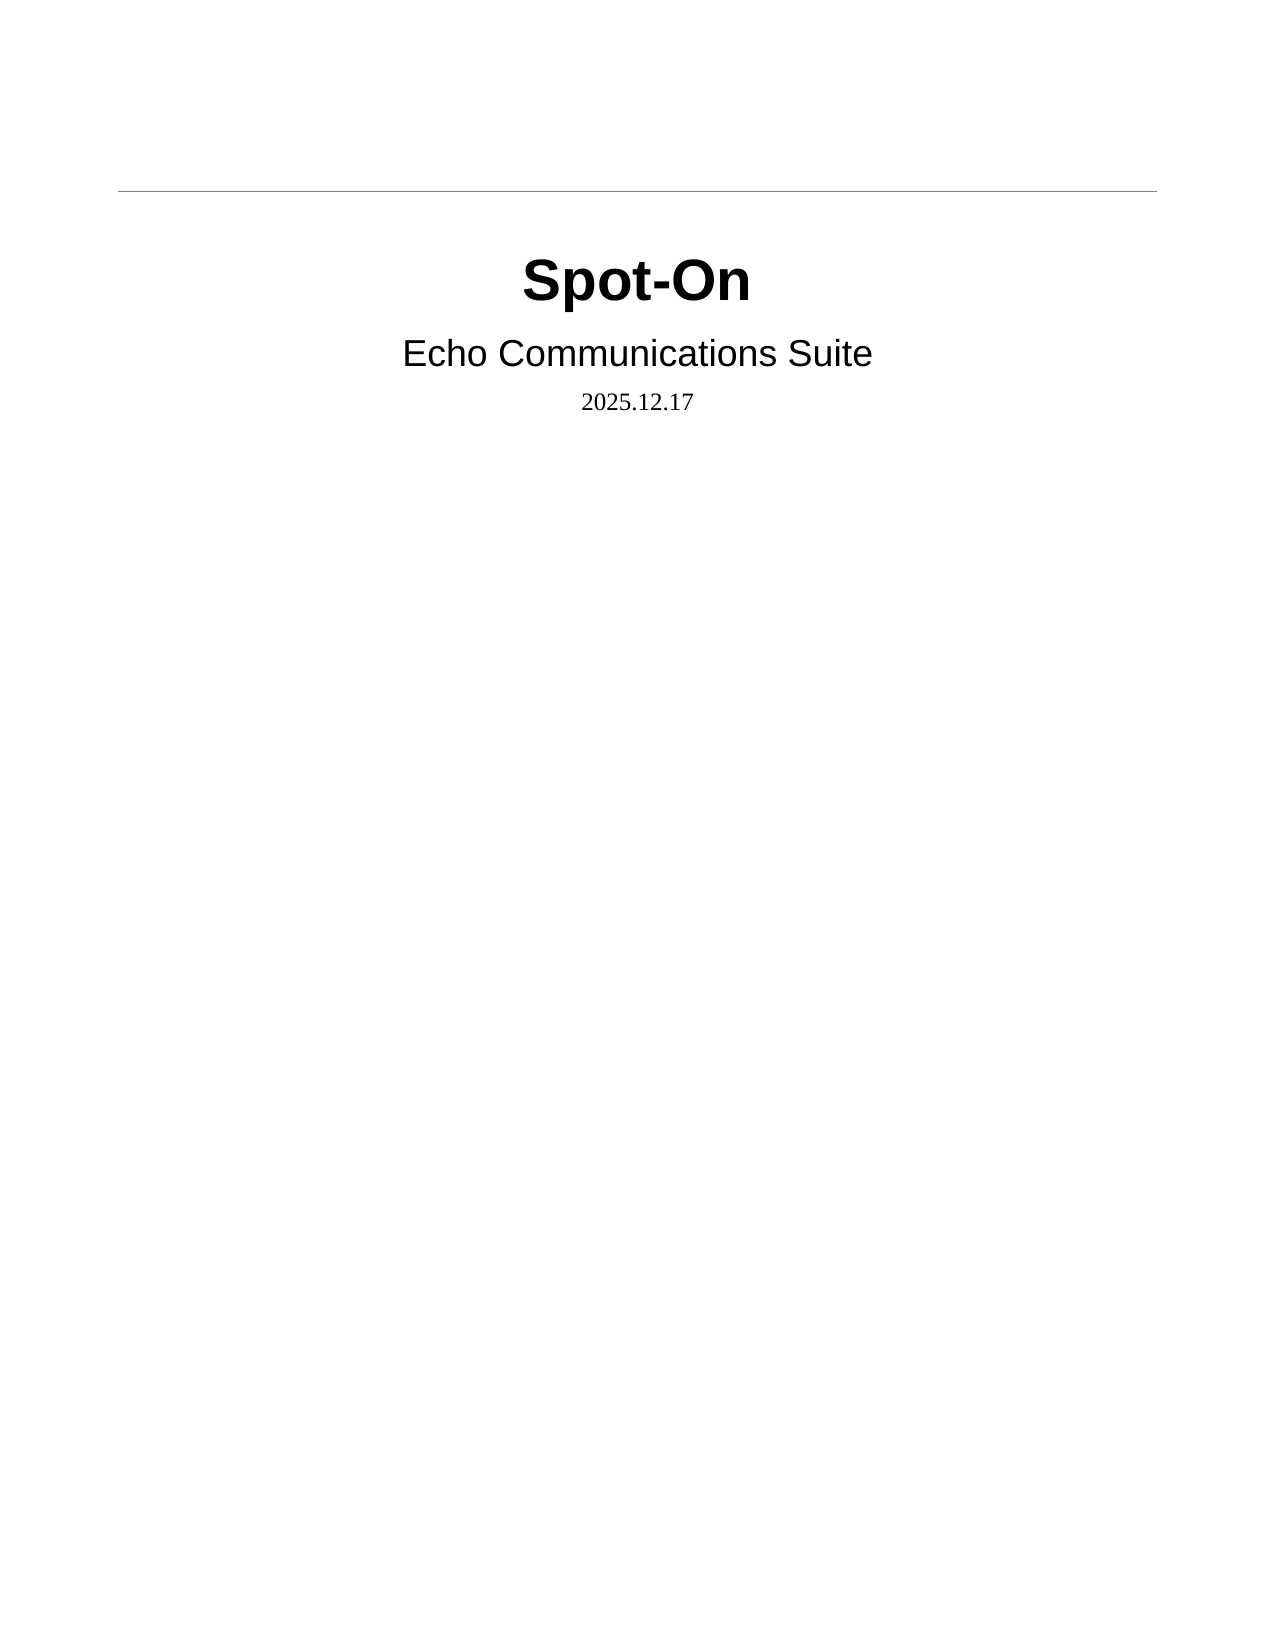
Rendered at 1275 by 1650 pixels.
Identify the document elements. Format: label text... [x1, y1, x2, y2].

text 2025.12.17 [118, 387, 1157, 416]
subtitle Echo Communications Suite [118, 331, 1157, 374]
title Spot-On [118, 246, 1157, 313]
